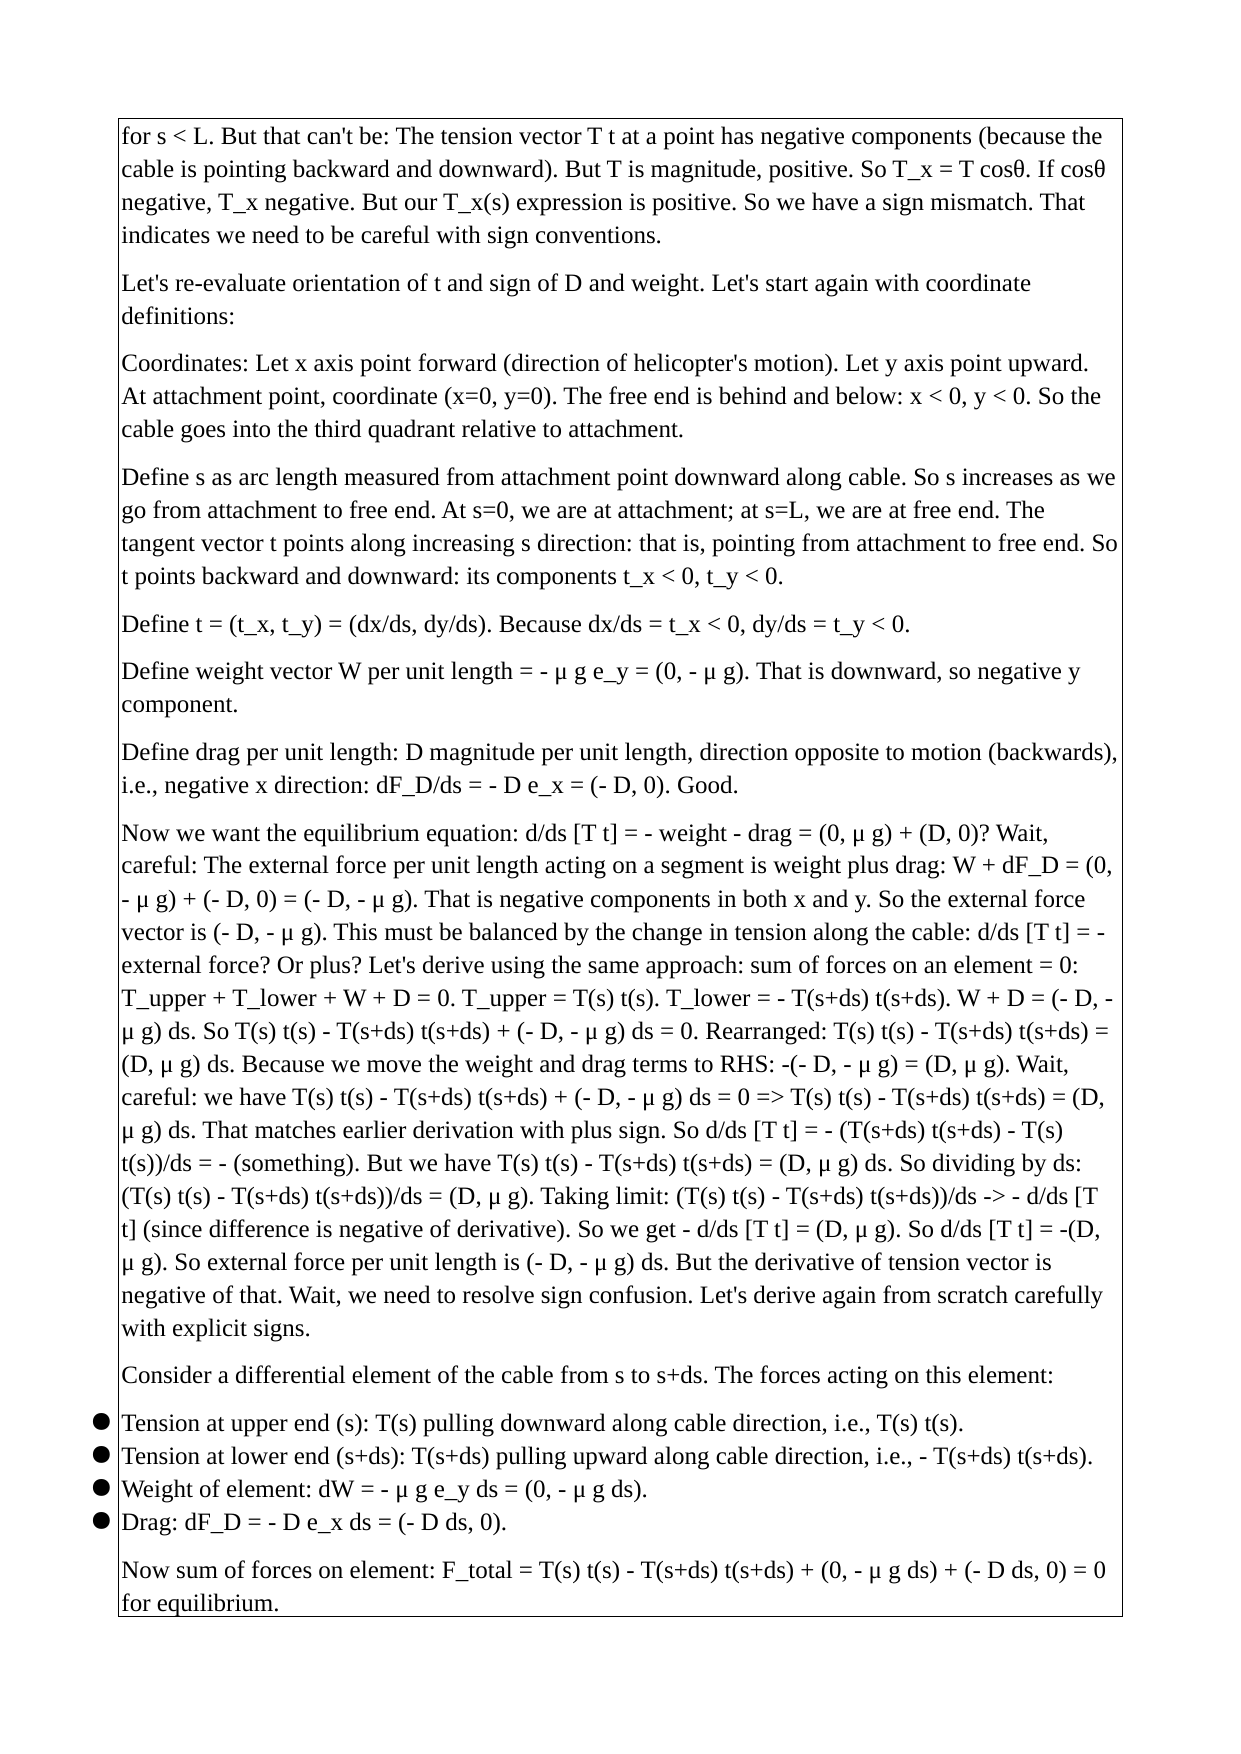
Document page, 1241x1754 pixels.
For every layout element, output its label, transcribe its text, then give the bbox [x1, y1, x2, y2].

text Define drag per unit length: D magnitude per unit length, direction opposite to motion (backwards), i.e., negative x direction: dF_D/ds = - D e_x = (- D, 0). Good. [119, 734, 1122, 799]
text Now sum of forces on element: F_total = T(s) t(s) - T(s+ds) t(s+ds) + (0, - μ g ds) + (- D ds, 0) = 0 for equilibrium. [119, 1552, 1122, 1616]
text Consider a differential element of the cable from s to s+ds. The forces acting on this element: [119, 1357, 1122, 1389]
text Let's re-evaluate orientation of t and sign of D and weight. Let's start again with coordinate definitions: [119, 265, 1122, 329]
text for s < L. But that can't be: The tension vector T t at a point has negative components (because the cable is pointing backward and downward). But T is magnitude, positive. So T_x = T cosθ. If cosθ negative, T_x negative. But our T_x(s) expression is positive. So we have a sign mismatch. That indicates we need to be careful with sign conventions. [119, 119, 1122, 249]
text Coordinates: Let x axis point forward (direction of helicopter's motion). Let y axis point upward. At attachment point, coordinate (x=0, y=0). The free end is behind and below: x < 0, y < 0. So the cable goes into the third quadrant relative to attachment. [119, 345, 1122, 443]
list Drag: dF_D = - D e_x ds = (- D ds, 0). [119, 1501, 1122, 1536]
list Tension at lower end (s+ds): T(s+ds) pulling upward along cable direction, i.e., - T(s+ds) t(s+ds). [119, 1435, 1122, 1468]
text Define weight vector W per unit length = - μ g e_y = (0, - μ g). That is downward, so negative y component. [119, 653, 1122, 718]
list Tension at upper end (s): T(s) pulling downward along cable direction, i.e., T(s) t(s). [119, 1402, 1122, 1435]
list Weight of element: dW = - μ g e_y ds = (0, - μ g ds). [119, 1468, 1122, 1501]
text Now we want the equilibrium equation: d/ds [T t] = - weight - drag = (0, μ g) + (D, 0)? Wait, careful: The external force per unit length acting on a segment is weight plus drag: W + dF_D = (0, - μ g) + (- D, 0) = (- D, - μ g). That is negative components in both x and y. So the external force vector is (- D, - μ g). This must be balanced by the change in tension along the cable: d/ds [T t] = - external force? Or plus? Let's derive using the same approach: sum of forces on an element = 0: T_upper + T_lower + W + D = 0. T_upper = T(s) t(s). T_lower = - T(s+ds) t(s+ds). W + D = (- D, - μ g) ds. So T(s) t(s) - T(s+ds) t(s+ds) + (- D, - μ g) ds = 0. Rearranged: T(s) t(s) - T(s+ds) t(s+ds) = (D, μ g) ds. Because we move the weight and drag terms to RHS: -(- D, - μ g) = (D, μ g). Wait, careful: we have T(s) t(s) - T(s+ds) t(s+ds) + (- D, - μ g) ds = 0 => T(s) t(s) - T(s+ds) t(s+ds) = (D, μ g) ds. That matches earlier derivation with plus sign. So d/ds [T t] = - (T(s+ds) t(s+ds) - T(s) t(s))/ds = - (something). But we have T(s) t(s) - T(s+ds) t(s+ds) = (D, μ g) ds. So dividing by ds: (T(s) t(s) - T(s+ds) t(s+ds))/ds = (D, μ g). Taking limit: (T(s) t(s) - T(s+ds) t(s+ds))/ds -> - d/ds [T t] (since difference is negative of derivative). So we get - d/ds [T t] = (D, μ g). So d/ds [T t] = -(D, μ g). So external force per unit length is (- D, - μ g) ds. But the derivative of tension vector is negative of that. Wait, we need to resolve sign confusion. Let's derive again from scratch carefully with explicit signs. [119, 814, 1122, 1342]
text Define s as arc length measured from attachment point downward along cable. So s increases as we go from attachment to free end. At s=0, we are at attachment; at s=L, we are at free end. The tangent vector t points along increasing s direction: that is, pointing from attachment to free end. So t points backward and downward: its components t_x < 0, t_y < 0. [119, 459, 1122, 590]
text Define t = (t_x, t_y) = (dx/ds, dy/ds). Because dx/ds = t_x < 0, dy/ds = t_y < 0. [119, 606, 1122, 637]
